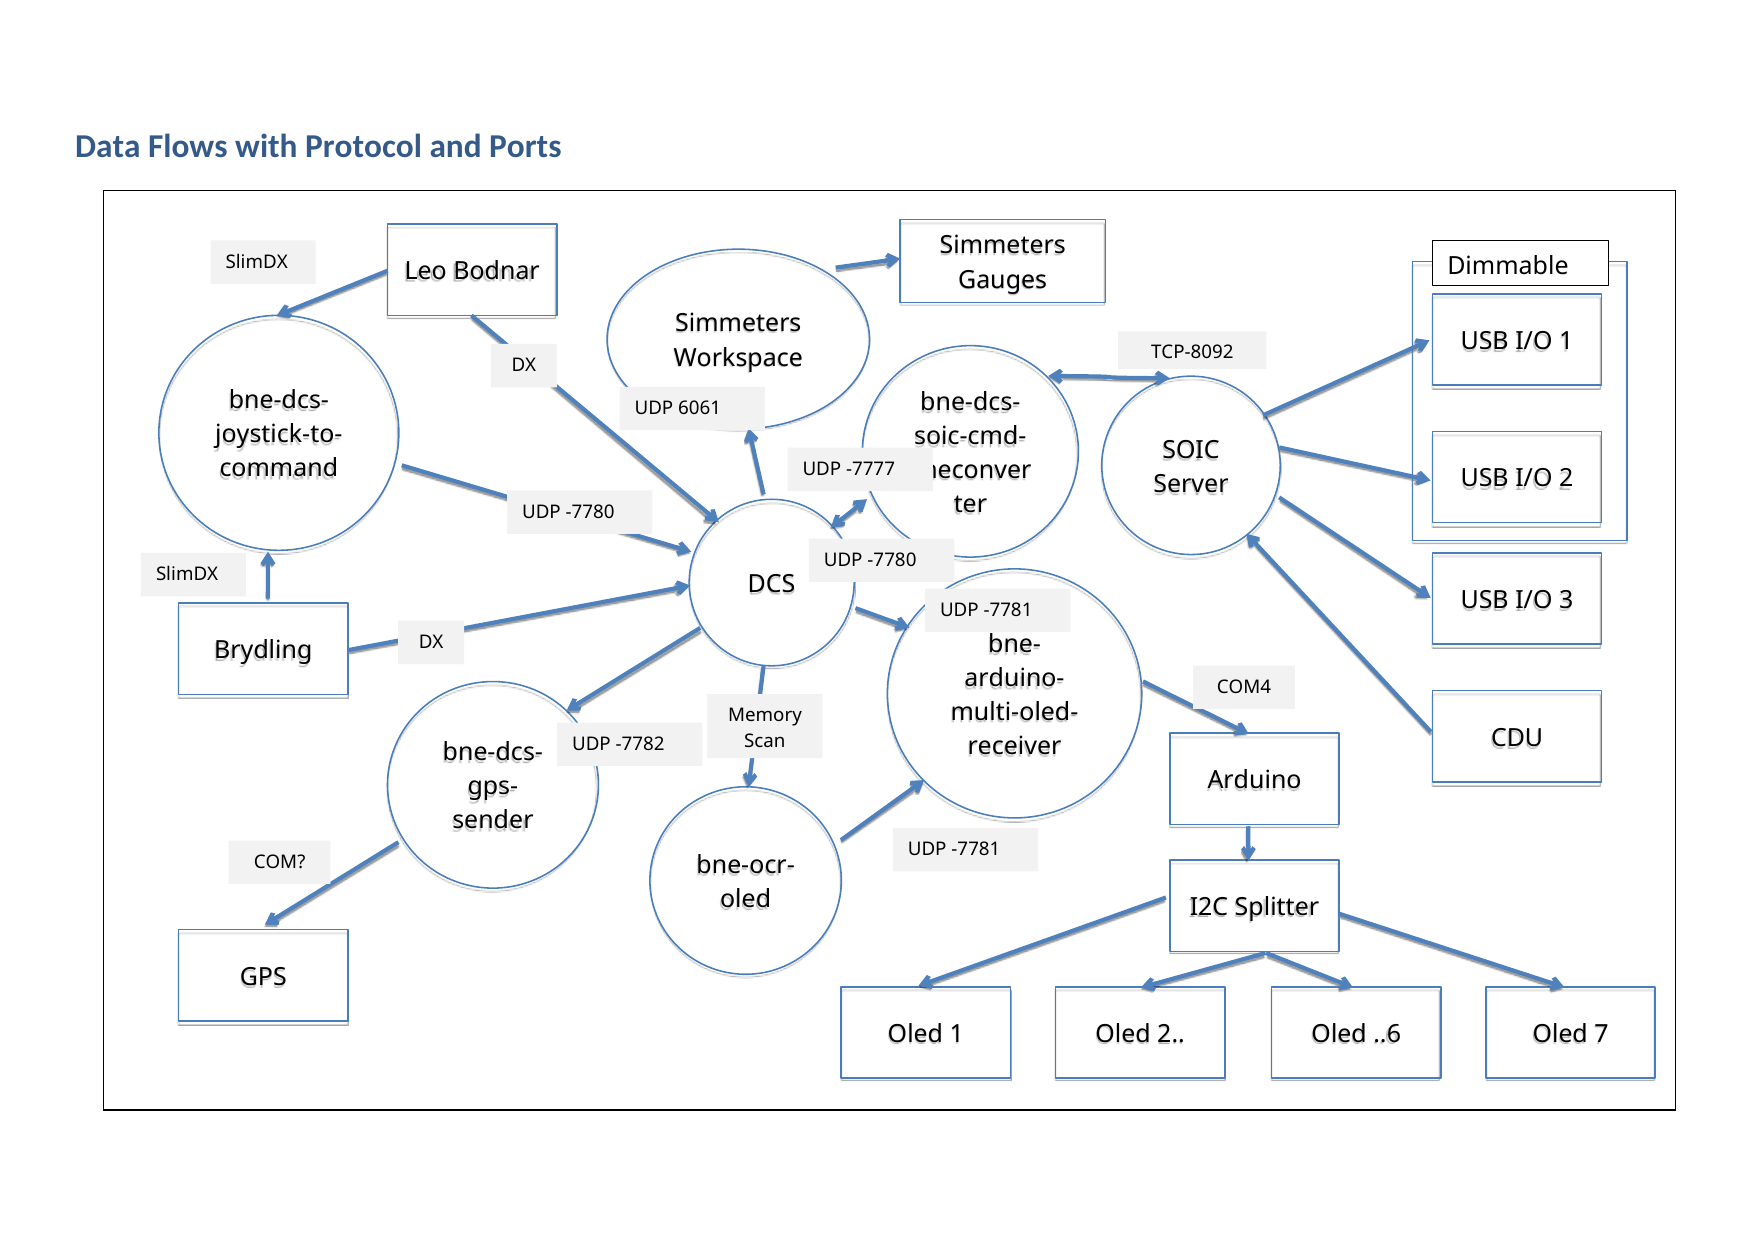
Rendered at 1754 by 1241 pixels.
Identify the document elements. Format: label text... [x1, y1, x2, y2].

subtitle Data Flows with Protocol and Ports [75, 125, 1679, 166]
